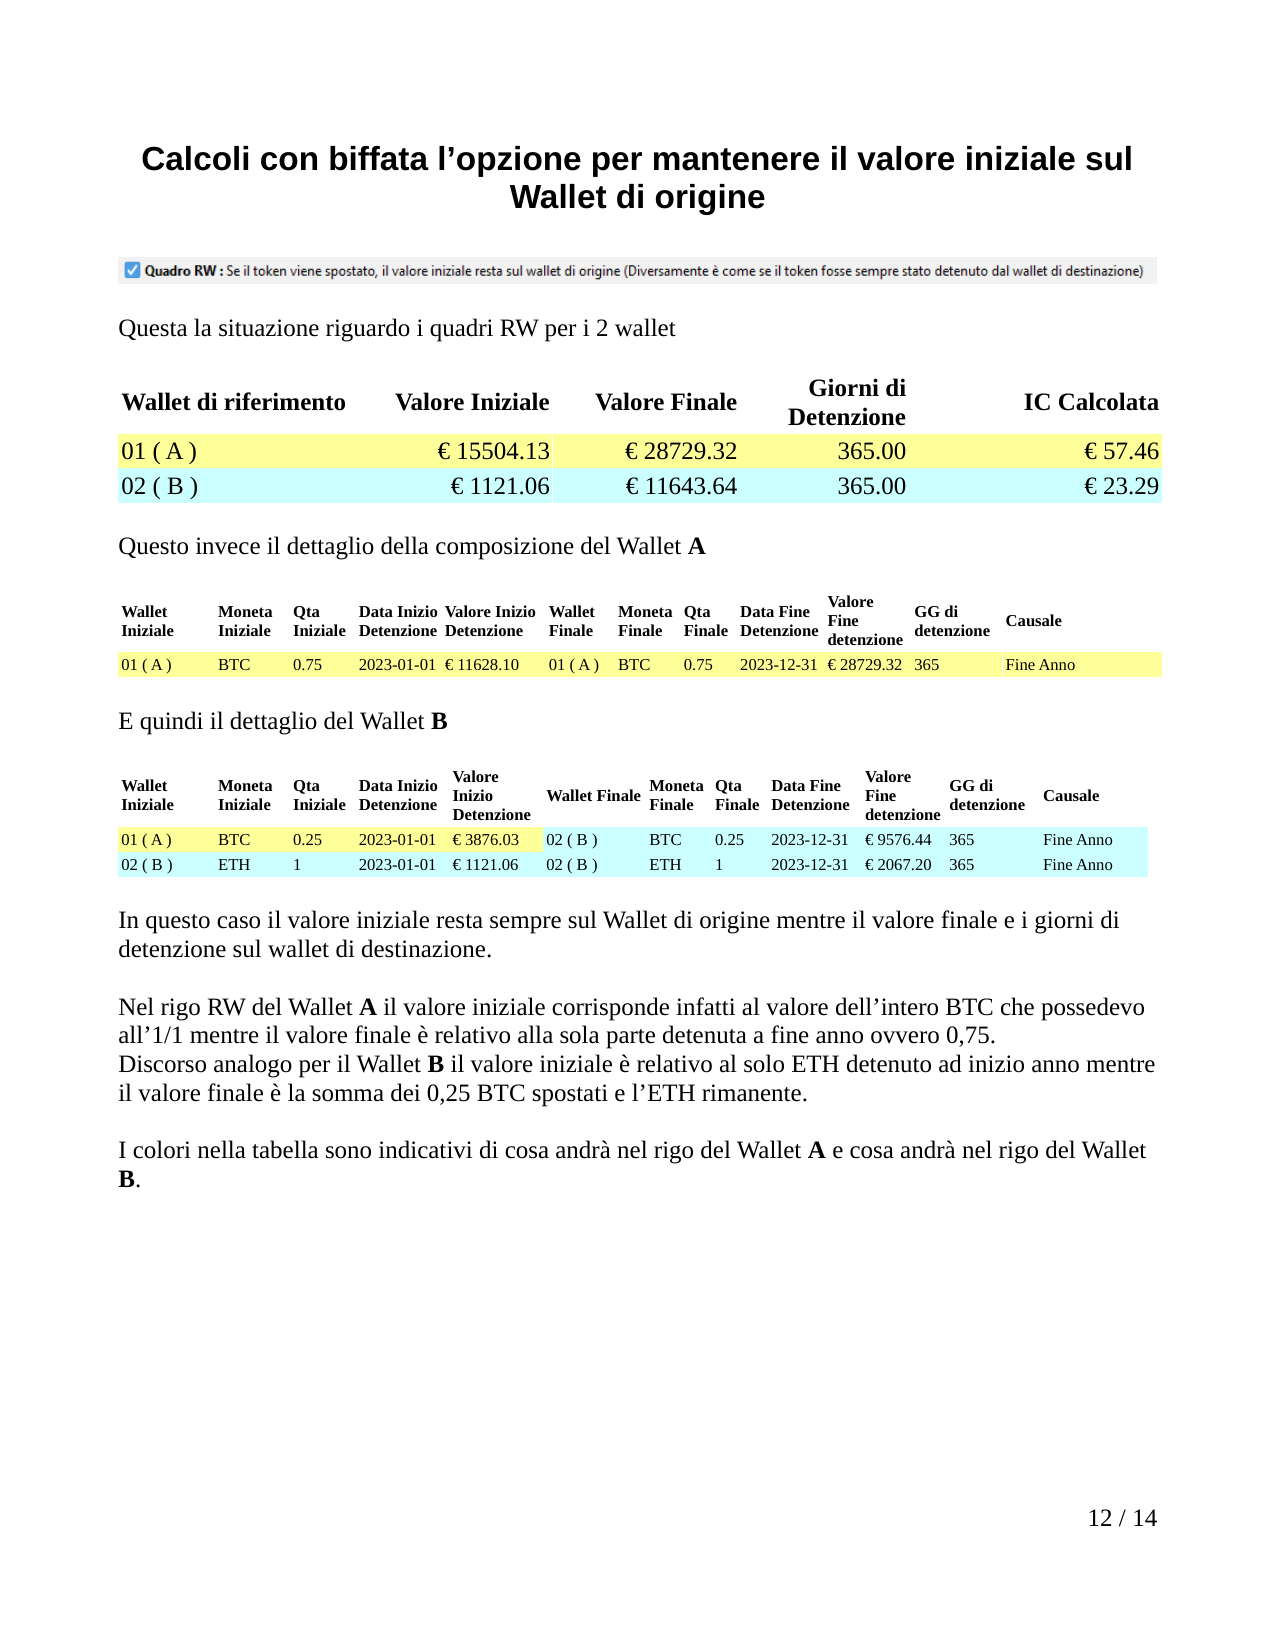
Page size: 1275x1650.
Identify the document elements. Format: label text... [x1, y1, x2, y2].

table_header GG di detenzione [911, 589, 1002, 652]
table_header Valore Inizio Detenzione [442, 589, 546, 652]
text Nel rigo RW del Wallet A il valore iniziale corrisponde infatti al valore dell’intero BTC che possedevo all’1/1 mentre il valore finale è relativo alla sola parte detenuta a fine anno ovvero 0,75. [118, 992, 1157, 1049]
text Discorso analogo per il Wallet B il valore iniziale è relativo al solo ETH detenuto ad inizio anno mentre il valore finale è la somma dei 0,25 BTC spostati e l’ETH rimanente. [118, 1049, 1157, 1107]
table_header Valore Fine detenzione [824, 589, 911, 652]
table_cell 2023-12-31 [768, 827, 862, 852]
text I colori nella tabella sono indicativi di cosa andrà nel rigo del Wallet A e cosa andrà nel rigo del Wallet B. [118, 1136, 1157, 1193]
table_header Moneta Iniziale [215, 589, 290, 652]
table_cell € 28729.32 [553, 434, 740, 468]
table_header Wallet Finale [546, 589, 615, 652]
table_header Valore Inizio Detenzione [449, 764, 543, 827]
text Questo invece il dettaglio della composizione del Wallet A [118, 531, 1157, 560]
table_header Qta Iniziale [290, 589, 356, 652]
table_cell 01 ( A ) [118, 652, 215, 677]
table_cell 0.75 [681, 652, 737, 677]
table_header GG di detenzione [946, 764, 1040, 827]
table_cell 1 [712, 852, 768, 877]
table_header IC Calcolata [909, 370, 1162, 433]
table_header Valore Iniziale [374, 370, 552, 433]
table_cell ETH [646, 852, 712, 877]
table_header Data Fine Detenzione [737, 589, 824, 652]
table_header Moneta Finale [646, 764, 712, 827]
table_header Valore Finale [553, 370, 740, 433]
table_cell € 11643.64 [553, 468, 740, 503]
table_header Qta Finale [712, 764, 768, 827]
subtitle Calcoli con biffata l’opzione per mantenere il valore iniziale sul Wallet di origine [118, 139, 1157, 216]
table_header Moneta Iniziale [215, 764, 290, 827]
table_cell Fine Anno [1003, 652, 1162, 677]
table_cell BTC [615, 652, 681, 677]
table_header Qta Iniziale [290, 764, 356, 827]
text In questo caso il valore iniziale resta sempre sul Wallet di origine mentre il valore finale e i giorni di detenzione sul wallet di destinazione. [118, 906, 1157, 963]
table_cell € 28729.32 [824, 652, 911, 677]
table_cell 01 ( A ) [118, 434, 374, 468]
table_cell BTC [646, 827, 712, 852]
table_cell 2023-01-01 [356, 852, 449, 877]
table_header Wallet Iniziale [118, 589, 215, 652]
text E quindi il dettaglio del Wallet B [118, 706, 1157, 735]
table_cell 0.25 [712, 827, 768, 852]
table_cell € 3876.03 [449, 827, 543, 852]
table_header Wallet di riferimento [118, 370, 374, 433]
table_cell € 15504.13 [374, 434, 552, 468]
table_cell 365.00 [740, 468, 909, 503]
table_cell € 23.29 [909, 468, 1162, 503]
table_cell 02 ( B ) [118, 468, 374, 503]
table_header Data Inizio Detenzione [356, 589, 442, 652]
table_header Wallet Iniziale [118, 764, 215, 827]
table_cell € 1121.06 [449, 852, 543, 877]
table_cell 02 ( B ) [543, 852, 646, 877]
picture [118, 257, 1157, 284]
table_cell 0.25 [290, 827, 356, 852]
table_cell 01 ( A ) [546, 652, 615, 677]
table_cell 365 [911, 652, 1002, 677]
table_cell BTC [215, 827, 290, 852]
table_cell 365 [946, 827, 1040, 852]
table_cell 2023-01-01 [356, 652, 442, 677]
table_header Causale [1040, 764, 1148, 827]
table_header Causale [1003, 589, 1162, 652]
table_header Moneta Finale [615, 589, 681, 652]
table_cell € 57.46 [909, 434, 1162, 468]
table_cell 0.75 [290, 652, 356, 677]
table_cell 02 ( B ) [543, 827, 646, 852]
text Questa la situazione riguardo i quadri RW per i 2 wallet [118, 313, 1157, 341]
table_cell € 2067.20 [862, 852, 946, 877]
table_cell € 9576.44 [862, 827, 946, 852]
table_header Giorni di Detenzione [740, 370, 909, 433]
table_cell 365.00 [740, 434, 909, 468]
table_cell Fine Anno [1040, 852, 1148, 877]
table_cell 2023-12-31 [737, 652, 824, 677]
table_cell 365 [946, 852, 1040, 877]
table_cell 2023-01-01 [356, 827, 449, 852]
table_header Qta Finale [681, 589, 737, 652]
table_header Wallet Finale [543, 764, 646, 827]
table_cell Fine Anno [1040, 827, 1148, 852]
table_cell € 11628.10 [442, 652, 546, 677]
table_header Data Fine Detenzione [768, 764, 862, 827]
table_cell ETH [215, 852, 290, 877]
table_header Data Inizio Detenzione [356, 764, 449, 827]
table_cell 1 [290, 852, 356, 877]
table_cell BTC [215, 652, 290, 677]
table_cell 2023-12-31 [768, 852, 862, 877]
table_cell 02 ( B ) [118, 852, 215, 877]
table_header Valore Fine detenzione [862, 764, 946, 827]
table_cell 01 ( A ) [118, 827, 215, 852]
table_cell € 1121.06 [374, 468, 552, 503]
